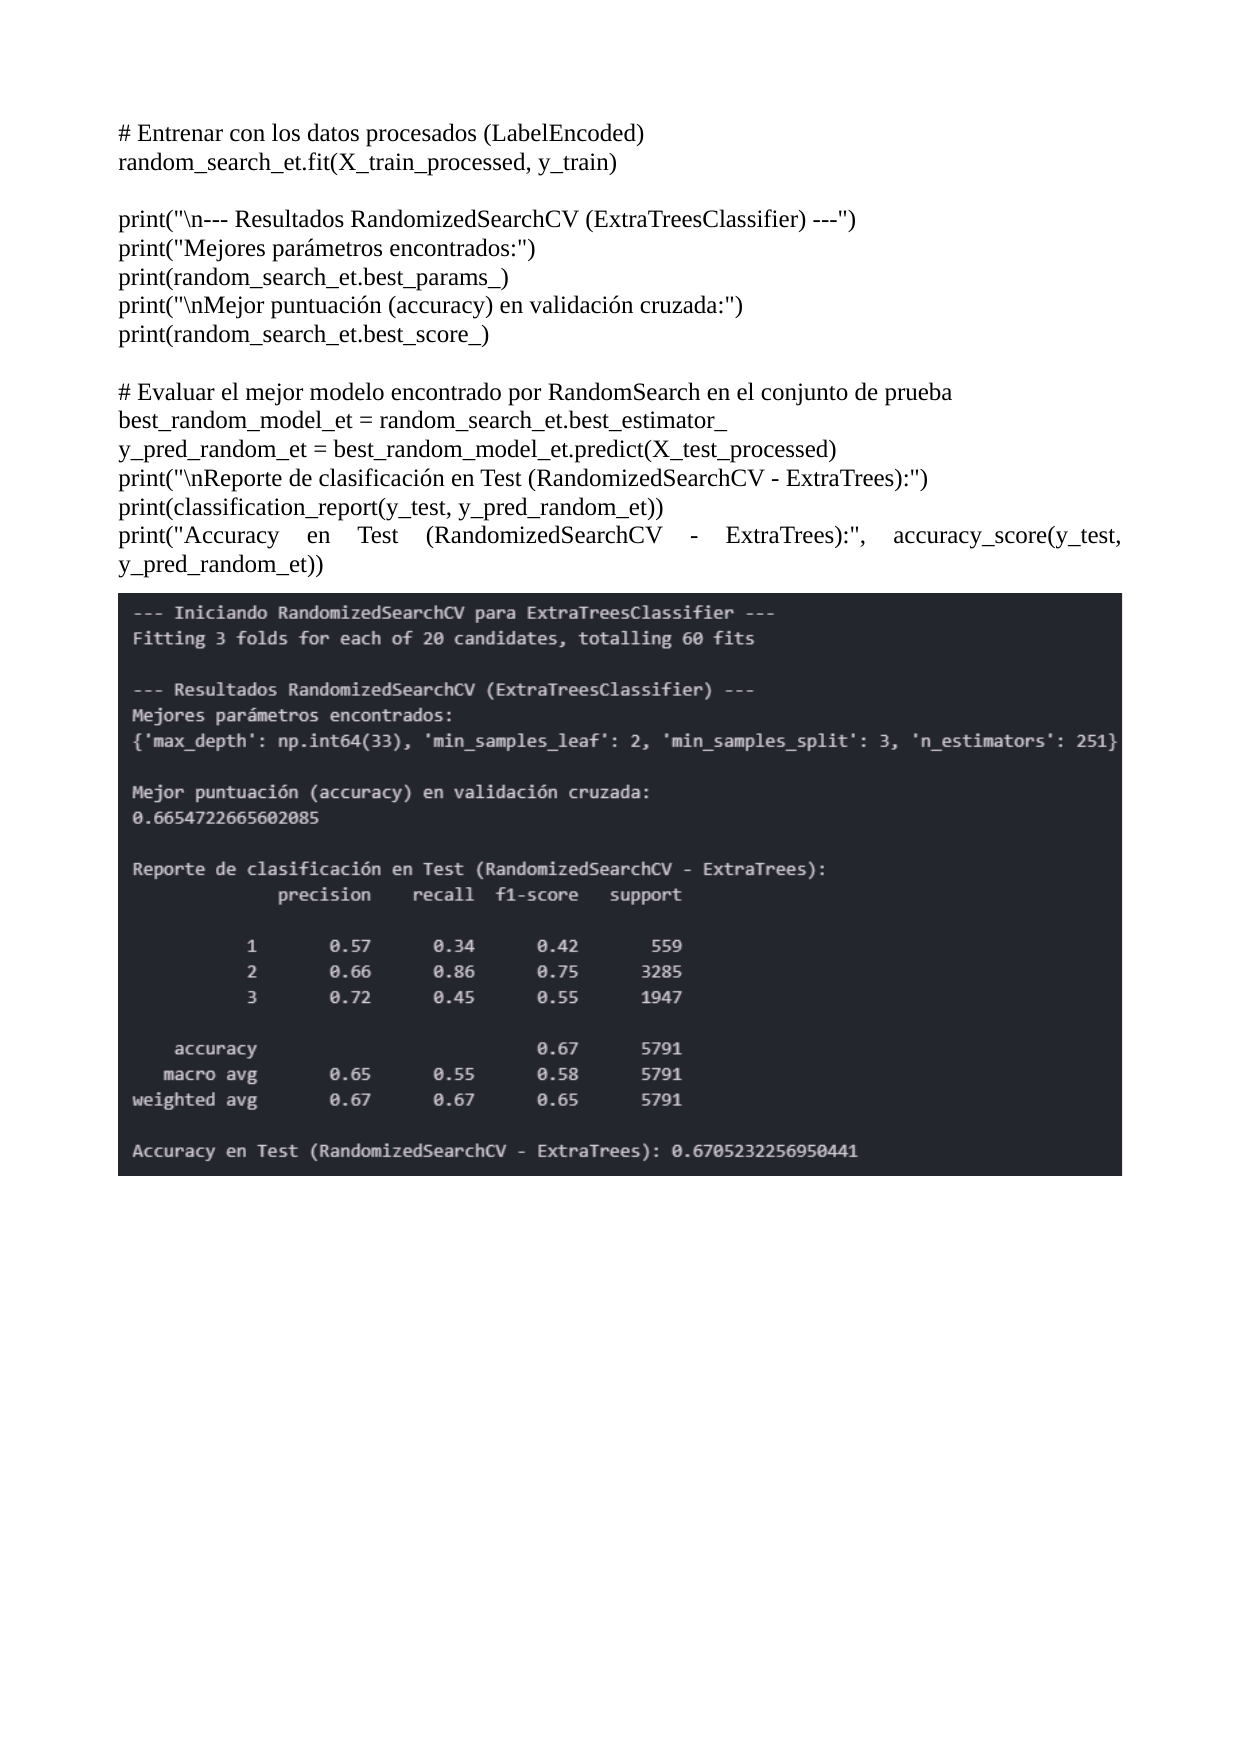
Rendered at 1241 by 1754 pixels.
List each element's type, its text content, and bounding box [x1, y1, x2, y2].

picture [118, 593, 1123, 1176]
table_header # Entrenar con los datos procesados (LabelEncoded) random_search_et.fit(X_train_processed, y_train) print("\n--- Resultados RandomizedSearchCV (ExtraTreesClassifier) ---") print("Mejores parámetros encontrados:") print(random_search_et.best_params_) print("\nMejor puntuación (accuracy) en validación cruzada:") print(random_search_et.best_score_) # Evaluar el mejor modelo encontrado por RandomSearch en el conjunto de prueba best_random_model_et = random_search_et.best_estimator_ y_pred_random_et = best_random_model_et.predict(X_test_processed) print("\nReporte de clasificación en Test (RandomizedSearchCV - ExtraTrees):") print(classification_report(y_test, y_pred_random_et)) print("Accuracy en Test (RandomizedSearchCV - ExtraTrees):", accuracy_score(y_test, y_pred_random_et)) [118, 118, 1122, 578]
